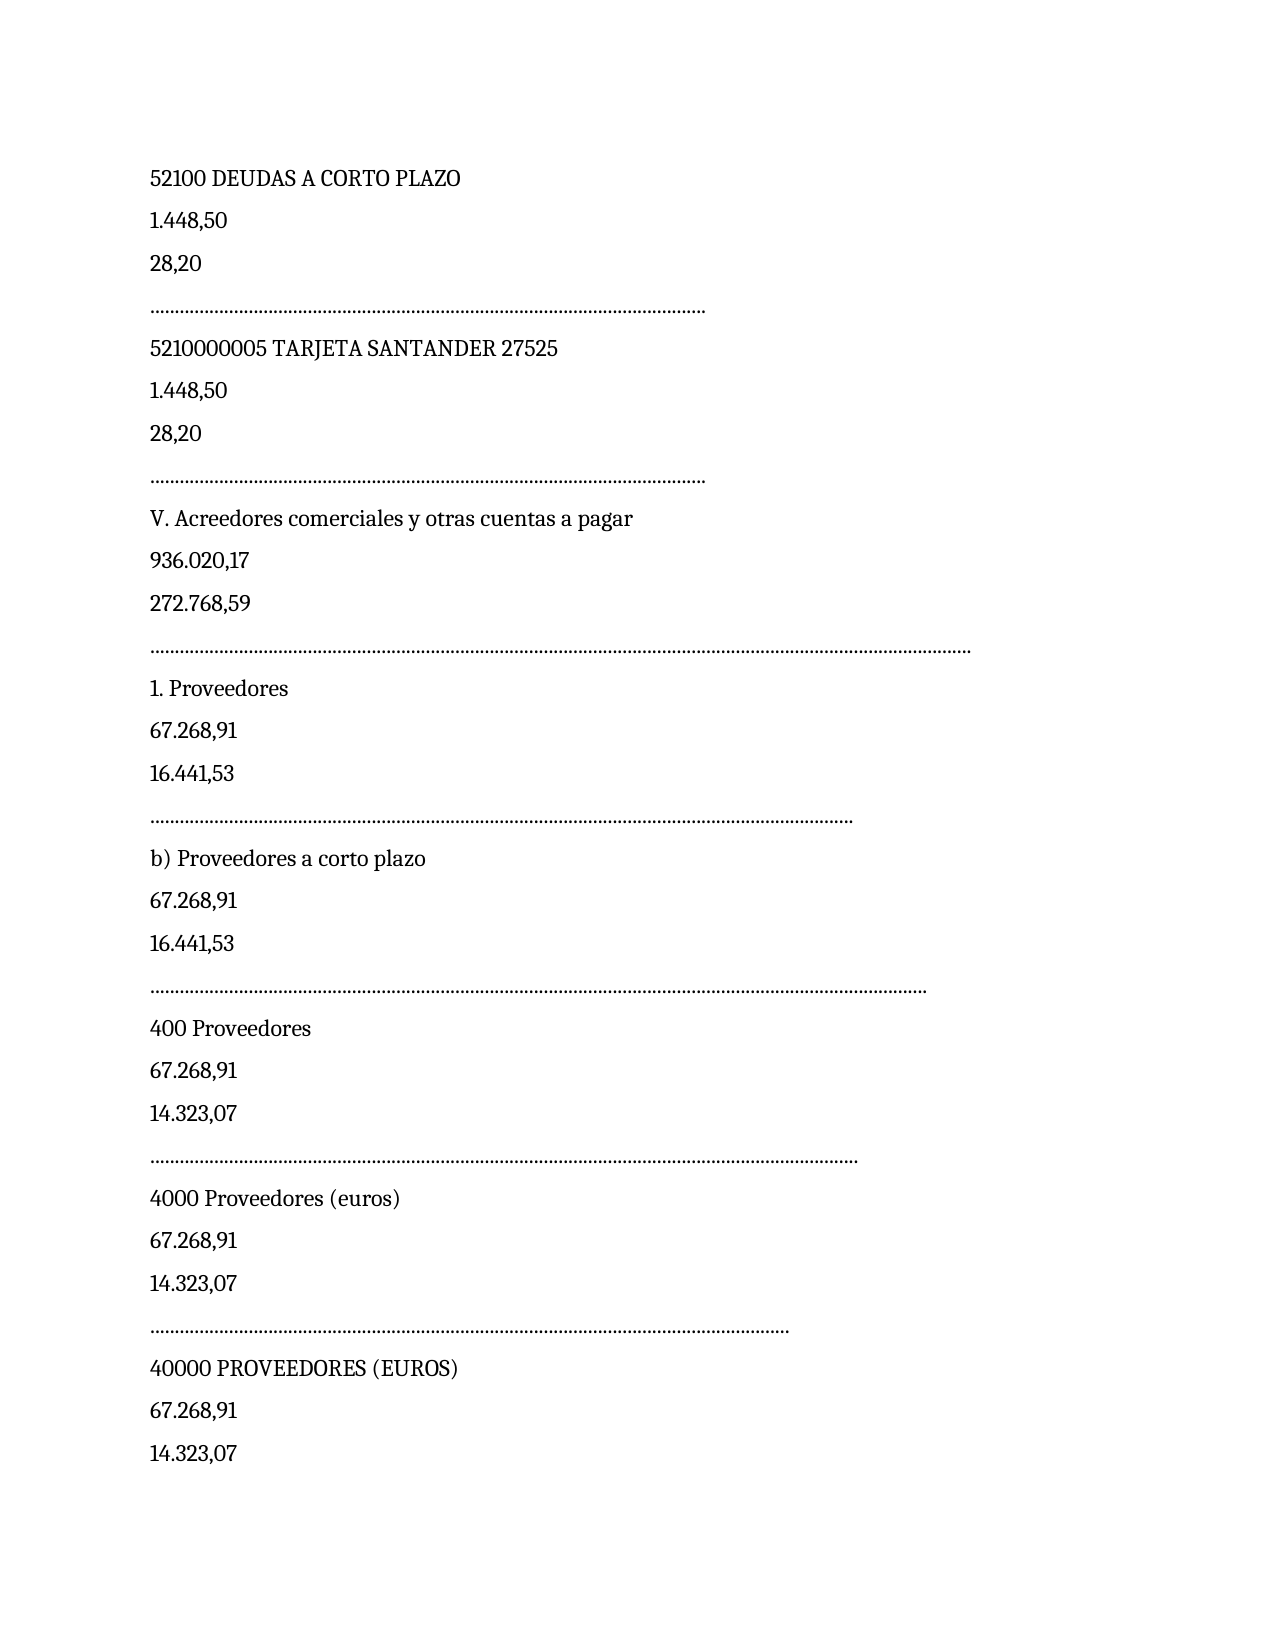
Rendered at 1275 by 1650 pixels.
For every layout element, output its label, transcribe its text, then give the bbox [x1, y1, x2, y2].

text ................................................................................................................. [150, 277, 1125, 320]
text b) Proveedores a corto plazo [150, 830, 1125, 872]
text 28,20 [150, 235, 1125, 277]
text 16.441,53 [150, 745, 1125, 787]
text 67.268,91 [150, 702, 1125, 745]
text ................................................................................................................................................ [150, 1127, 1125, 1170]
text 936.020,17 [150, 532, 1125, 575]
text ............................................................................................................................................... [150, 787, 1125, 830]
text 4000 Proveedores (euros) [150, 1170, 1125, 1212]
text .................................................................................................................................. [150, 1297, 1125, 1340]
text 5210000005 TARJETA SANTANDER 27525 [150, 320, 1125, 362]
text 16.441,53 [150, 915, 1125, 957]
text 67.268,91 [150, 1042, 1125, 1085]
text 14.323,07 [150, 1425, 1125, 1467]
text 400 Proveedores [150, 1000, 1125, 1042]
text V. Acreedores comerciales y otras cuentas a pagar [150, 490, 1125, 532]
text 14.323,07 [150, 1085, 1125, 1127]
text 1.448,50 [150, 192, 1125, 235]
text 14.323,07 [150, 1255, 1125, 1297]
text 1.448,50 [150, 362, 1125, 405]
text 67.268,91 [150, 1212, 1125, 1255]
text ....................................................................................................................................................................... [150, 617, 1125, 660]
text 67.268,91 [150, 1382, 1125, 1425]
text 1. Proveedores [150, 660, 1125, 702]
text 40000 PROVEEDORES (EUROS) [150, 1340, 1125, 1382]
text 28,20 [150, 405, 1125, 447]
text 67.268,91 [150, 872, 1125, 915]
text 272.768,59 [150, 575, 1125, 617]
text 52100 DEUDAS A CORTO PLAZO [150, 150, 1125, 192]
text ................................................................................................................. [150, 447, 1125, 490]
text .............................................................................................................................................................. [150, 957, 1125, 1000]
